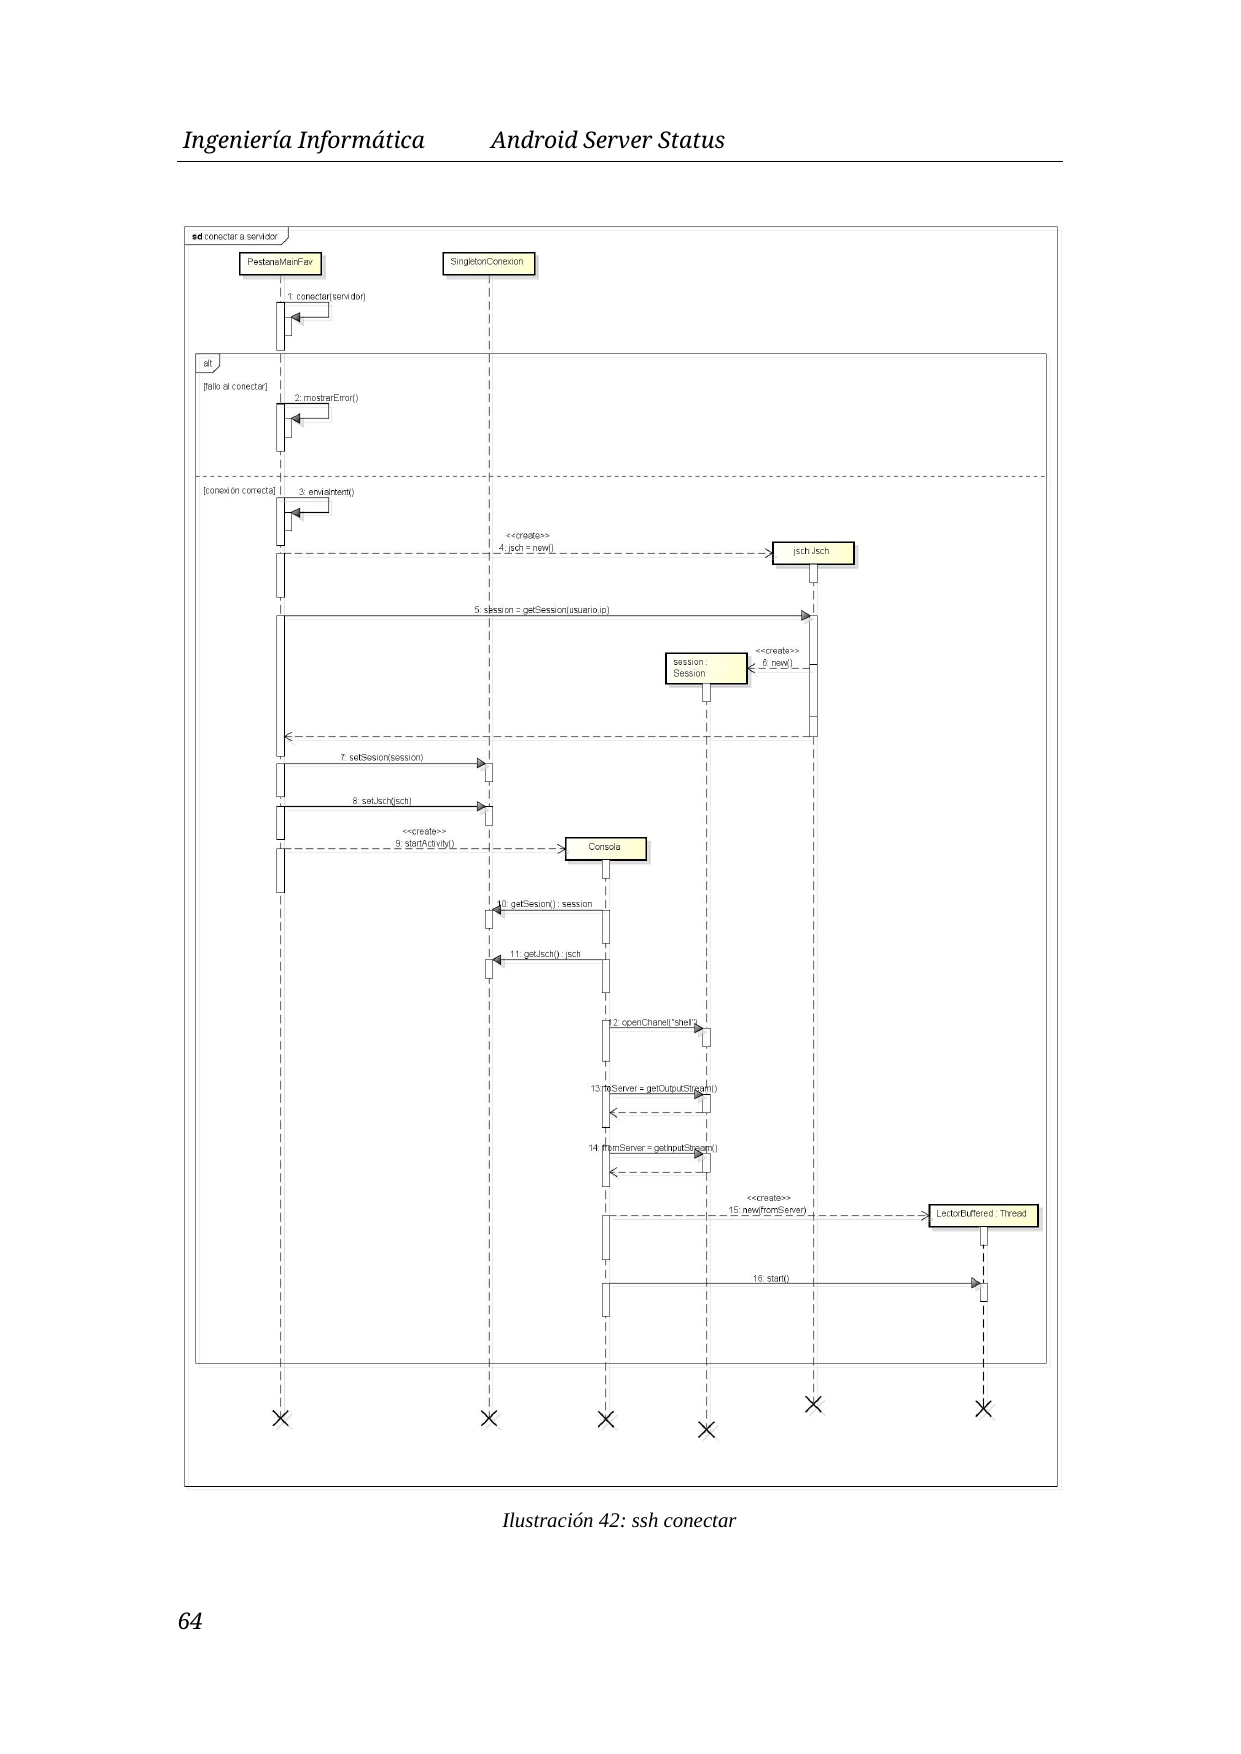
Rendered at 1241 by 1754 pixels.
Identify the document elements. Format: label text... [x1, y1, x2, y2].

text Ilustración 42: ssh conectar [177, 1508, 1063, 1532]
picture [177, 219, 1064, 1508]
